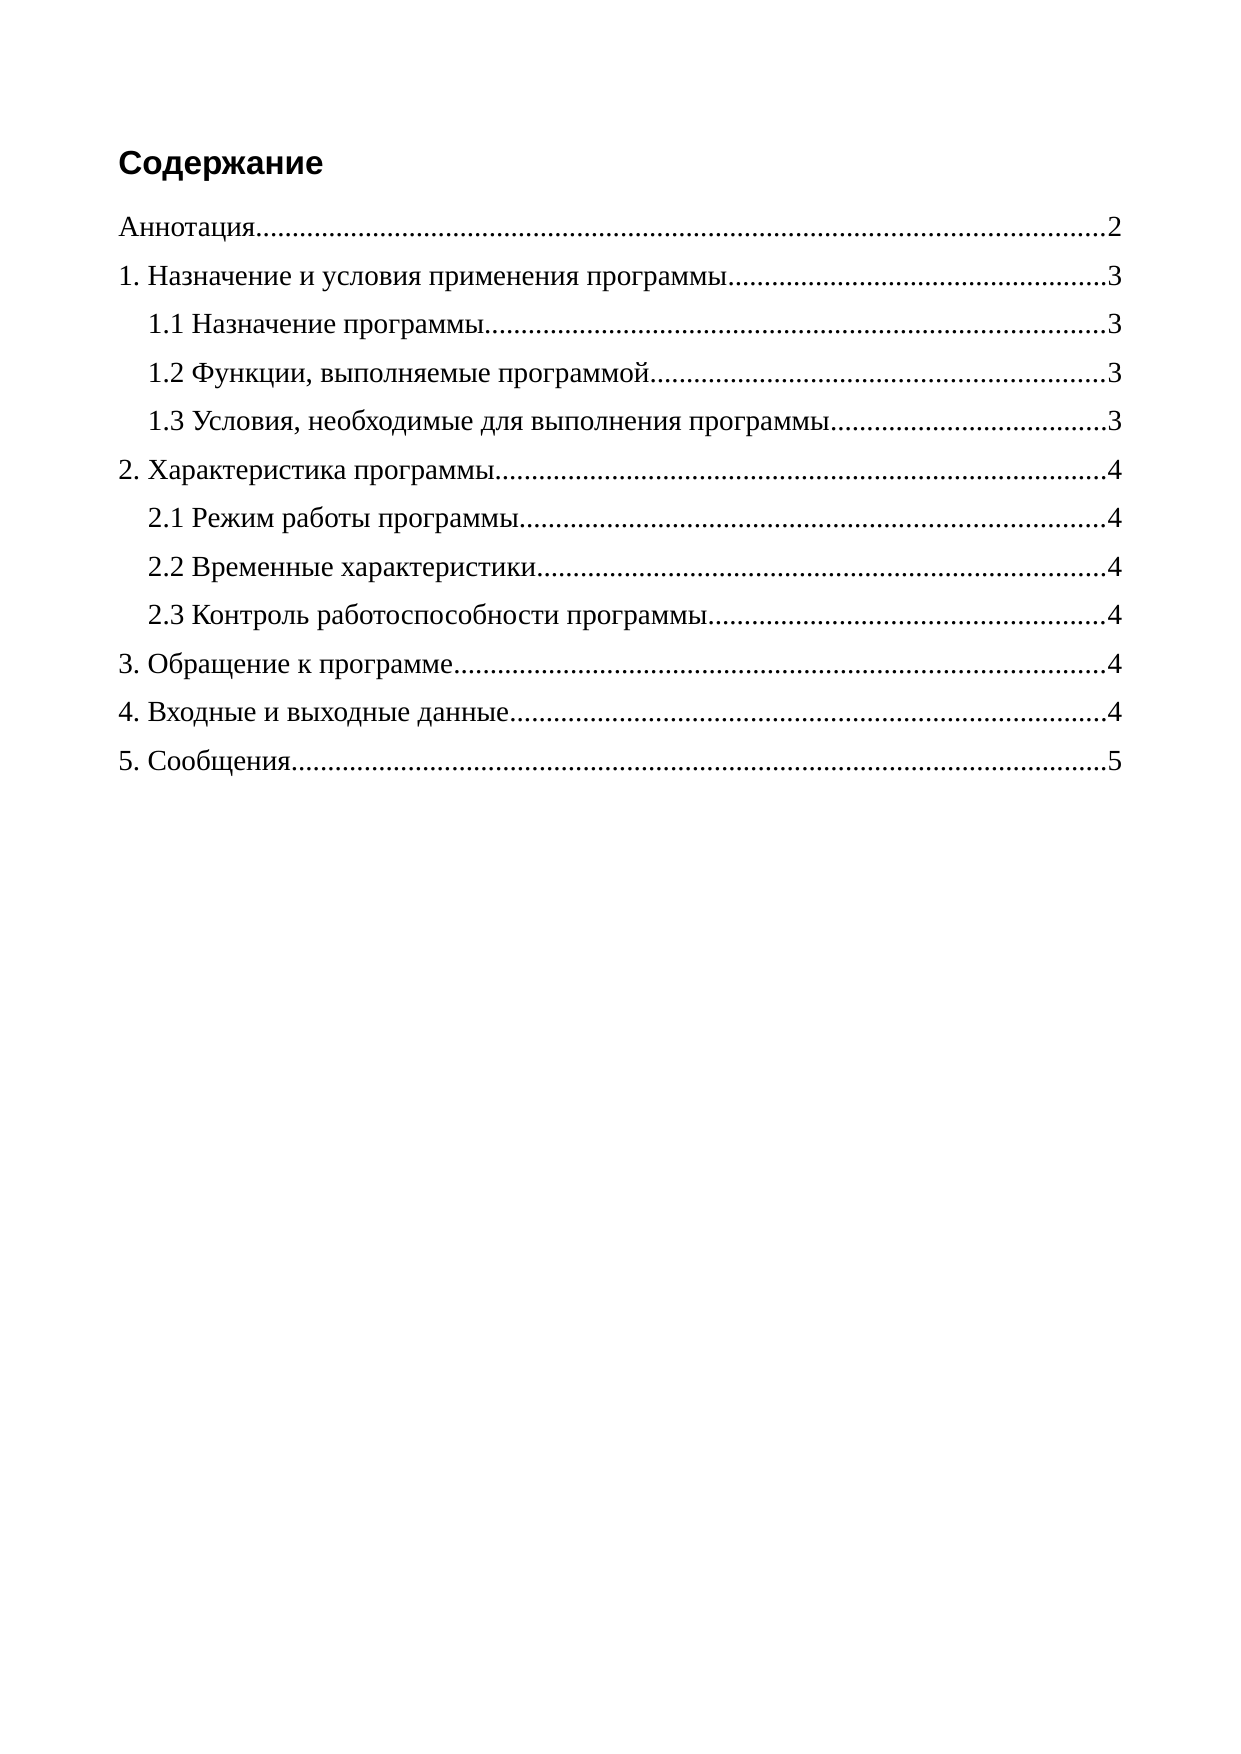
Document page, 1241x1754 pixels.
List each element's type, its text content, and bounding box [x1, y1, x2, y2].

text 1. Назначение и условия применения программы 3 [118, 258, 1122, 291]
subtitle Содержание [118, 143, 1122, 182]
text 1.1 Назначение программы 3 [148, 306, 1122, 340]
text 1.2 Функции, выполняемые программой 3 [148, 355, 1122, 388]
text 4. Входные и выходные данные 4 [118, 694, 1122, 728]
text 2.1 Режим работы программы 4 [148, 500, 1122, 534]
text 2. Характеристика программы 4 [118, 452, 1122, 485]
text 1.3 Условия, необходимые для выполнения программы 3 [148, 403, 1122, 437]
text Аннотация 2 [118, 209, 1122, 243]
text 2.2 Временные характеристики 4 [148, 549, 1122, 582]
text 5. Сообщения 5 [118, 743, 1122, 777]
text 2.3 Контроль работоспособности программы 4 [148, 597, 1122, 631]
text 3. Обращение к программе 4 [118, 646, 1122, 679]
